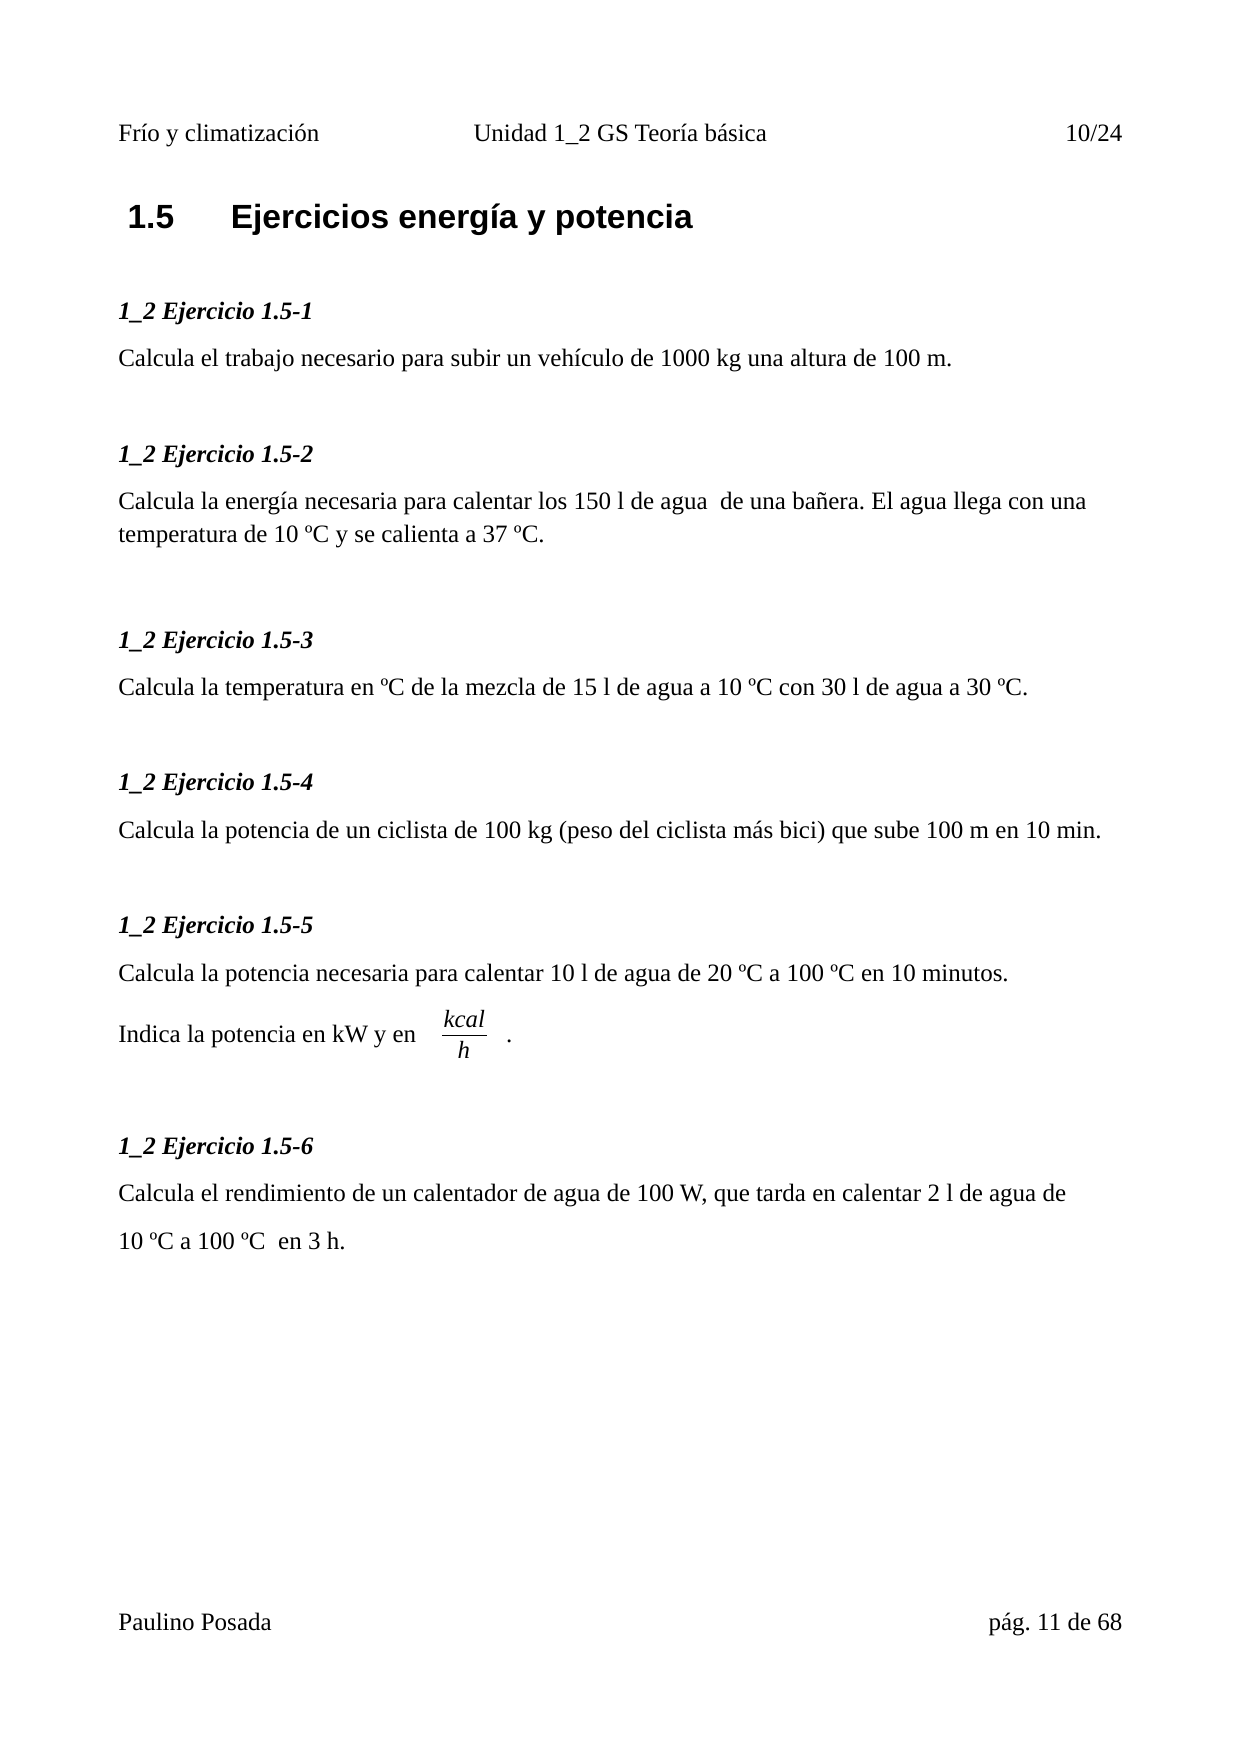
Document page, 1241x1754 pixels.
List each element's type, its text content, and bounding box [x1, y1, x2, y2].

text 1_2 Ejercicio 1.5-5 [118, 910, 1122, 939]
text Calcula la potencia de un ciclista de 100 kg (peso del ciclista más bici) que sube 100 m en 10 min. [118, 815, 1122, 844]
subtitle Ejercicios energía y potencia [118, 197, 1122, 236]
text Calcula la energía necesaria para calentar los 150 l de agua de una bañera. El agua llega con una temperatura de 10 ºC y se calienta a 37 ºC. [118, 486, 1122, 548]
text 1_2 Ejercicio 1.5-4 [118, 767, 1122, 796]
text 1_2 Ejercicio 1.5-3 [118, 625, 1122, 653]
text Calcula el trabajo necesario para subir un vehículo de 1000 kg una altura de 100 m. [118, 343, 1122, 372]
text 1_2 Ejercicio 1.5-1 [118, 296, 1122, 325]
text Calcula la temperatura en ºC de la mezcla de 15 l de agua a 10 ºC con 30 l de agua a 30 ºC. [118, 672, 1122, 701]
text Calcula la potencia necesaria para calentar 10 l de agua de 20 ºC a 100 ºC en 10 minutos. [118, 958, 1122, 987]
text 1_2 Ejercicio 1.5-2 [118, 439, 1122, 467]
text 1_2 Ejercicio 1.5-6 [118, 1131, 1122, 1160]
text Indica la potencia en kW y en . [118, 1006, 1122, 1064]
text Calcula el rendimiento de un calentador de agua de 100 W, que tarda en calentar 2 l de agua de [118, 1178, 1122, 1207]
text 10 ºC a 100 ºC en 3 h. [118, 1226, 1122, 1255]
